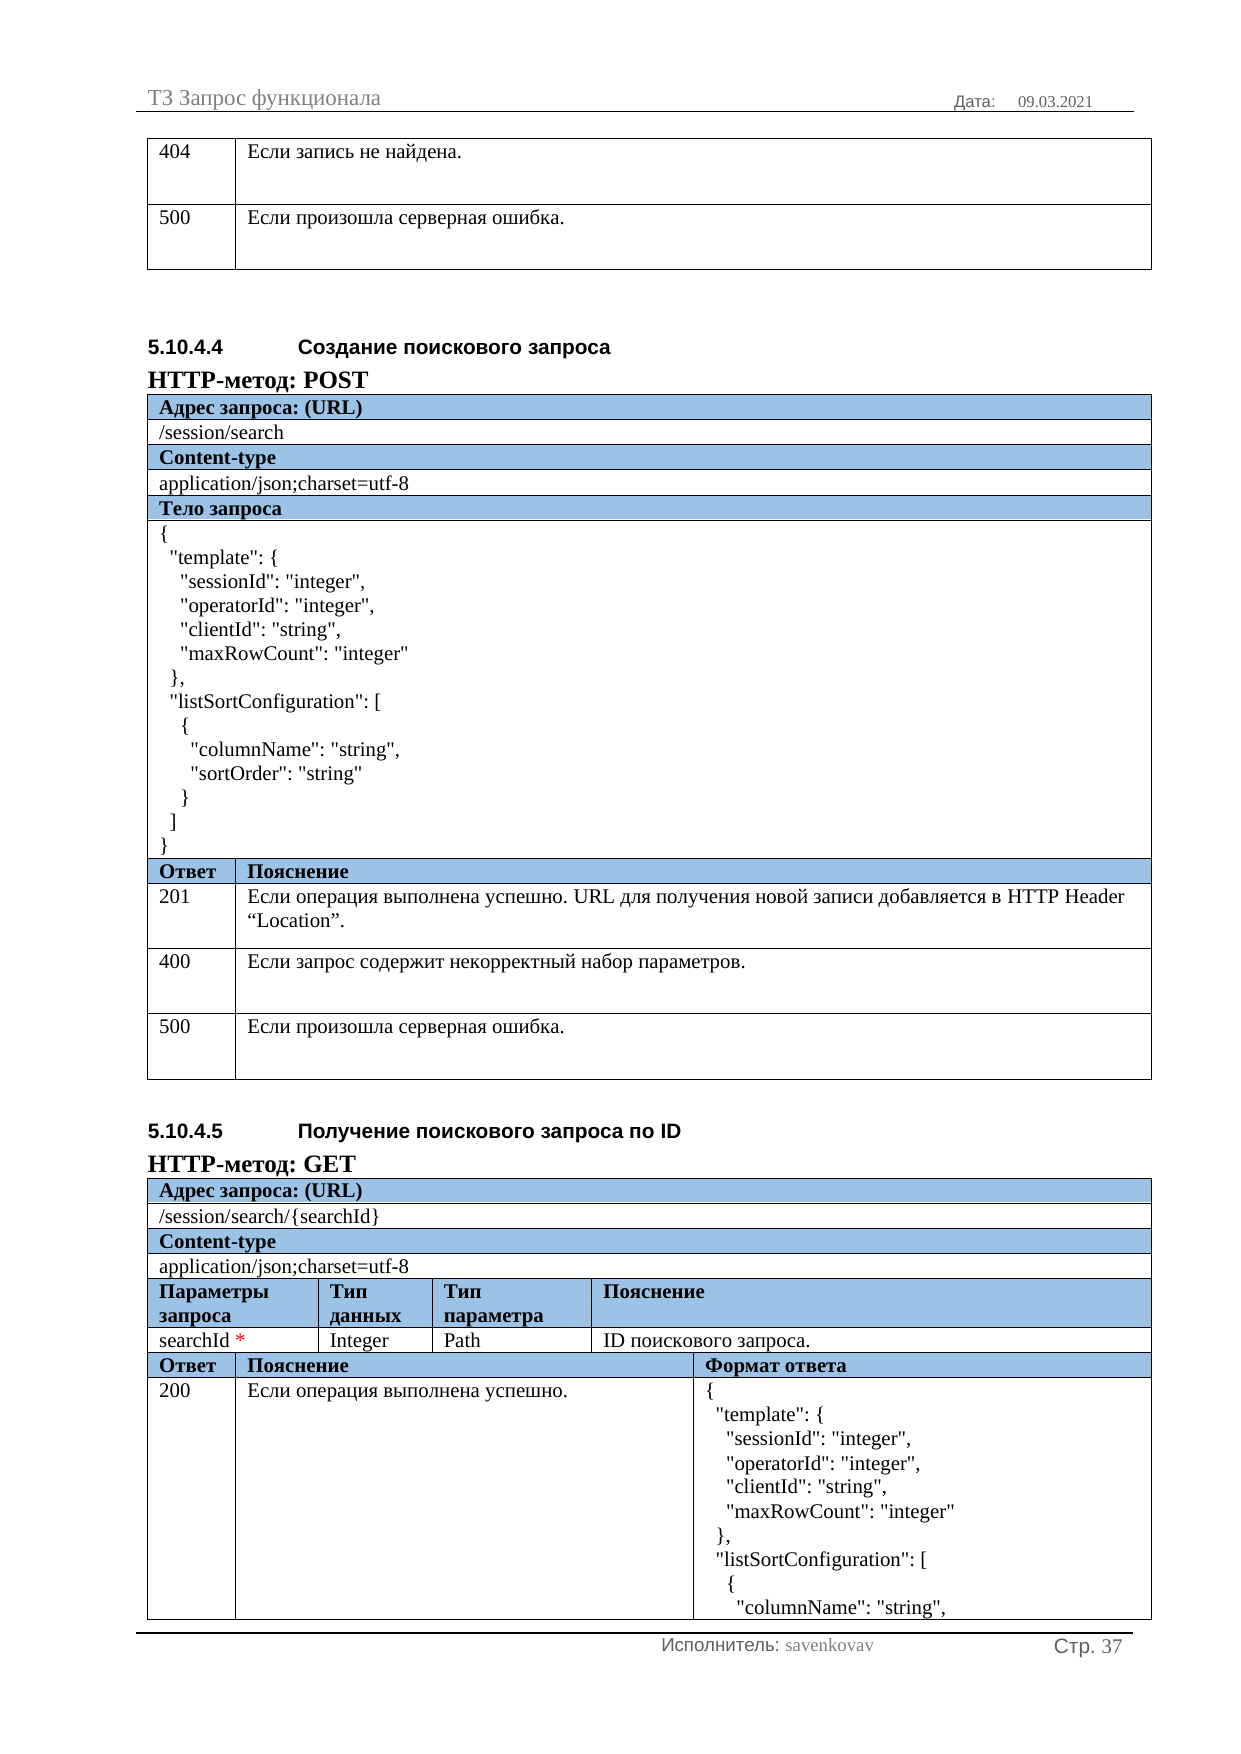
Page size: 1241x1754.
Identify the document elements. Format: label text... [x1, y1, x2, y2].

table_cell /session/search/{searchId} [148, 1204, 1151, 1228]
table_cell Пояснение [592, 1279, 1151, 1327]
table_header Адрес запроcа: (URL) [148, 1179, 1151, 1202]
table_cell Тип параметра [433, 1279, 591, 1327]
table_cell Если запрос содержит некорректный набор параметров. [236, 949, 1151, 1013]
table_cell 500 [148, 1014, 235, 1078]
table_cell Path [433, 1328, 591, 1352]
table_cell Если операция выполнена успешно. URL для получения новой записи добавляется в HTTP Header “Location”. [236, 884, 1151, 948]
table_cell Тип данных [319, 1279, 432, 1327]
table_cell 404 [148, 139, 235, 203]
table_cell Если произошла серверная ошибка. [236, 1014, 1151, 1078]
table_cell 201 [148, 884, 235, 948]
table_cell Пояснение [236, 859, 1151, 883]
table_cell Тело запроса [148, 496, 1151, 519]
subtitle Создание поискового запроса [148, 335, 1152, 359]
table_cell 500 [148, 205, 235, 269]
table_cell Параметры запроса [148, 1279, 318, 1327]
table_cell 200 [148, 1378, 235, 1619]
table_header Адрес запроcа: (URL) [148, 395, 1151, 419]
table_cell application/json;charset=utf-8 [148, 470, 1151, 494]
table_cell Integer [319, 1328, 432, 1352]
table_cell ID поискового запроса. [592, 1328, 1151, 1352]
table_cell Формат ответа [694, 1353, 1151, 1377]
subtitle Получение поискового запроса по ID [148, 1118, 1152, 1142]
table_cell /session/search [148, 420, 1151, 444]
table_cell Ответ [148, 1353, 235, 1377]
text HTTP-метод: GET [148, 1149, 1152, 1177]
table_cell Content-type [148, 445, 1151, 469]
table_cell { "template": { "sessionId": "integer", "operatorId": "integer", "clientId": "string", "maxRowCount": "integer" }, "listSortConfiguration": [ { "columnName": "string", "sortOrder": "string" } ] } [148, 521, 1151, 857]
table_cell Пояснение [236, 1353, 693, 1377]
table_cell Ответ [148, 859, 235, 883]
table_cell application/json;charset=utf-8 [148, 1254, 1151, 1278]
text HTTP-метод: POST [148, 365, 1152, 394]
table_cell 400 [148, 949, 235, 1013]
table_cell Если операция выполнена успешно. [236, 1378, 693, 1619]
table_cell Content-type [148, 1229, 1151, 1253]
table_cell { "template": { "sessionId": "integer", "operatorId": "integer", "clientId": "string", "maxRowCount": "integer" }, "listSortConfiguration": [ { "columnName": "string", [694, 1378, 1151, 1619]
table_cell searchId * [148, 1328, 318, 1352]
table_cell Если произошла серверная ошибка. [236, 205, 1151, 269]
table_cell Если запись не найдена. [236, 139, 1151, 203]
